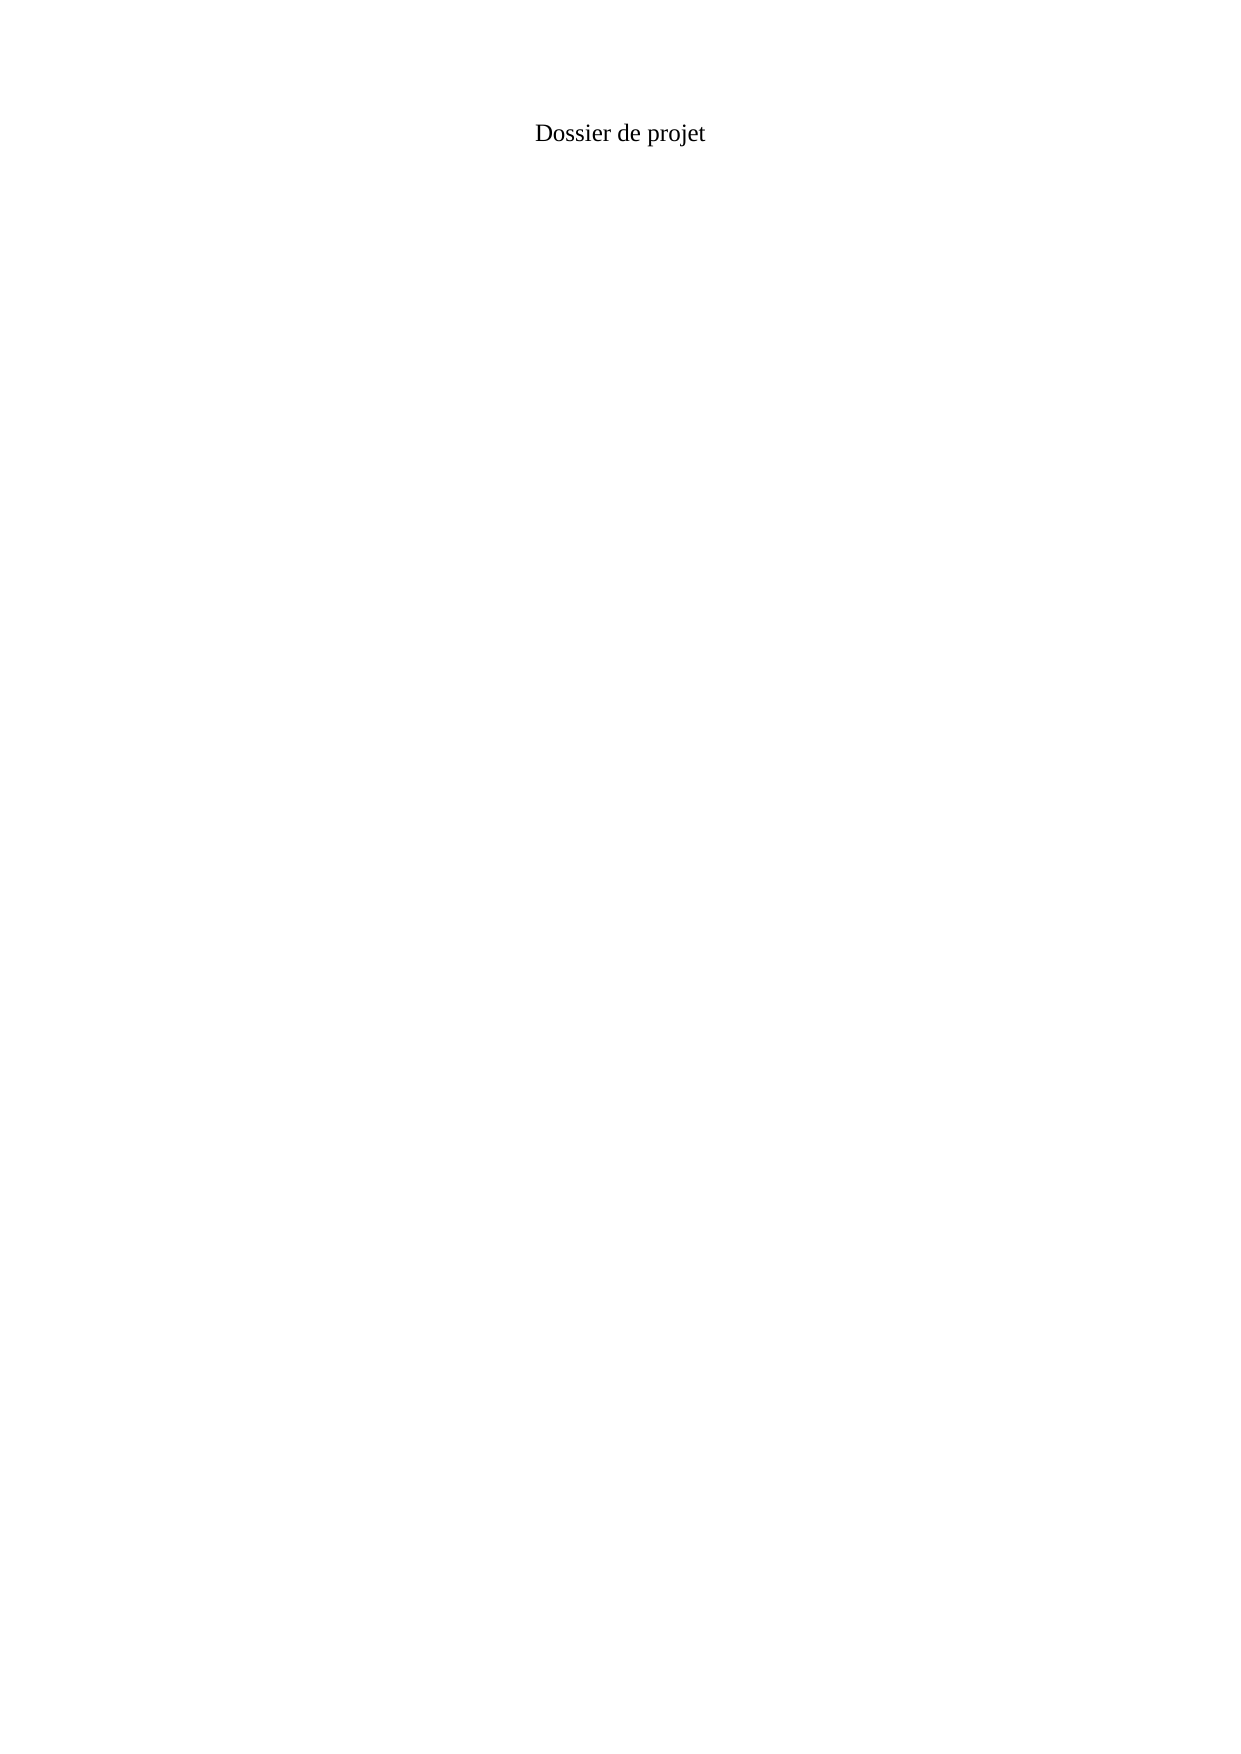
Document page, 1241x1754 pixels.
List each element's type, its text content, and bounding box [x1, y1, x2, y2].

text Dossier de projet [118, 118, 1122, 147]
